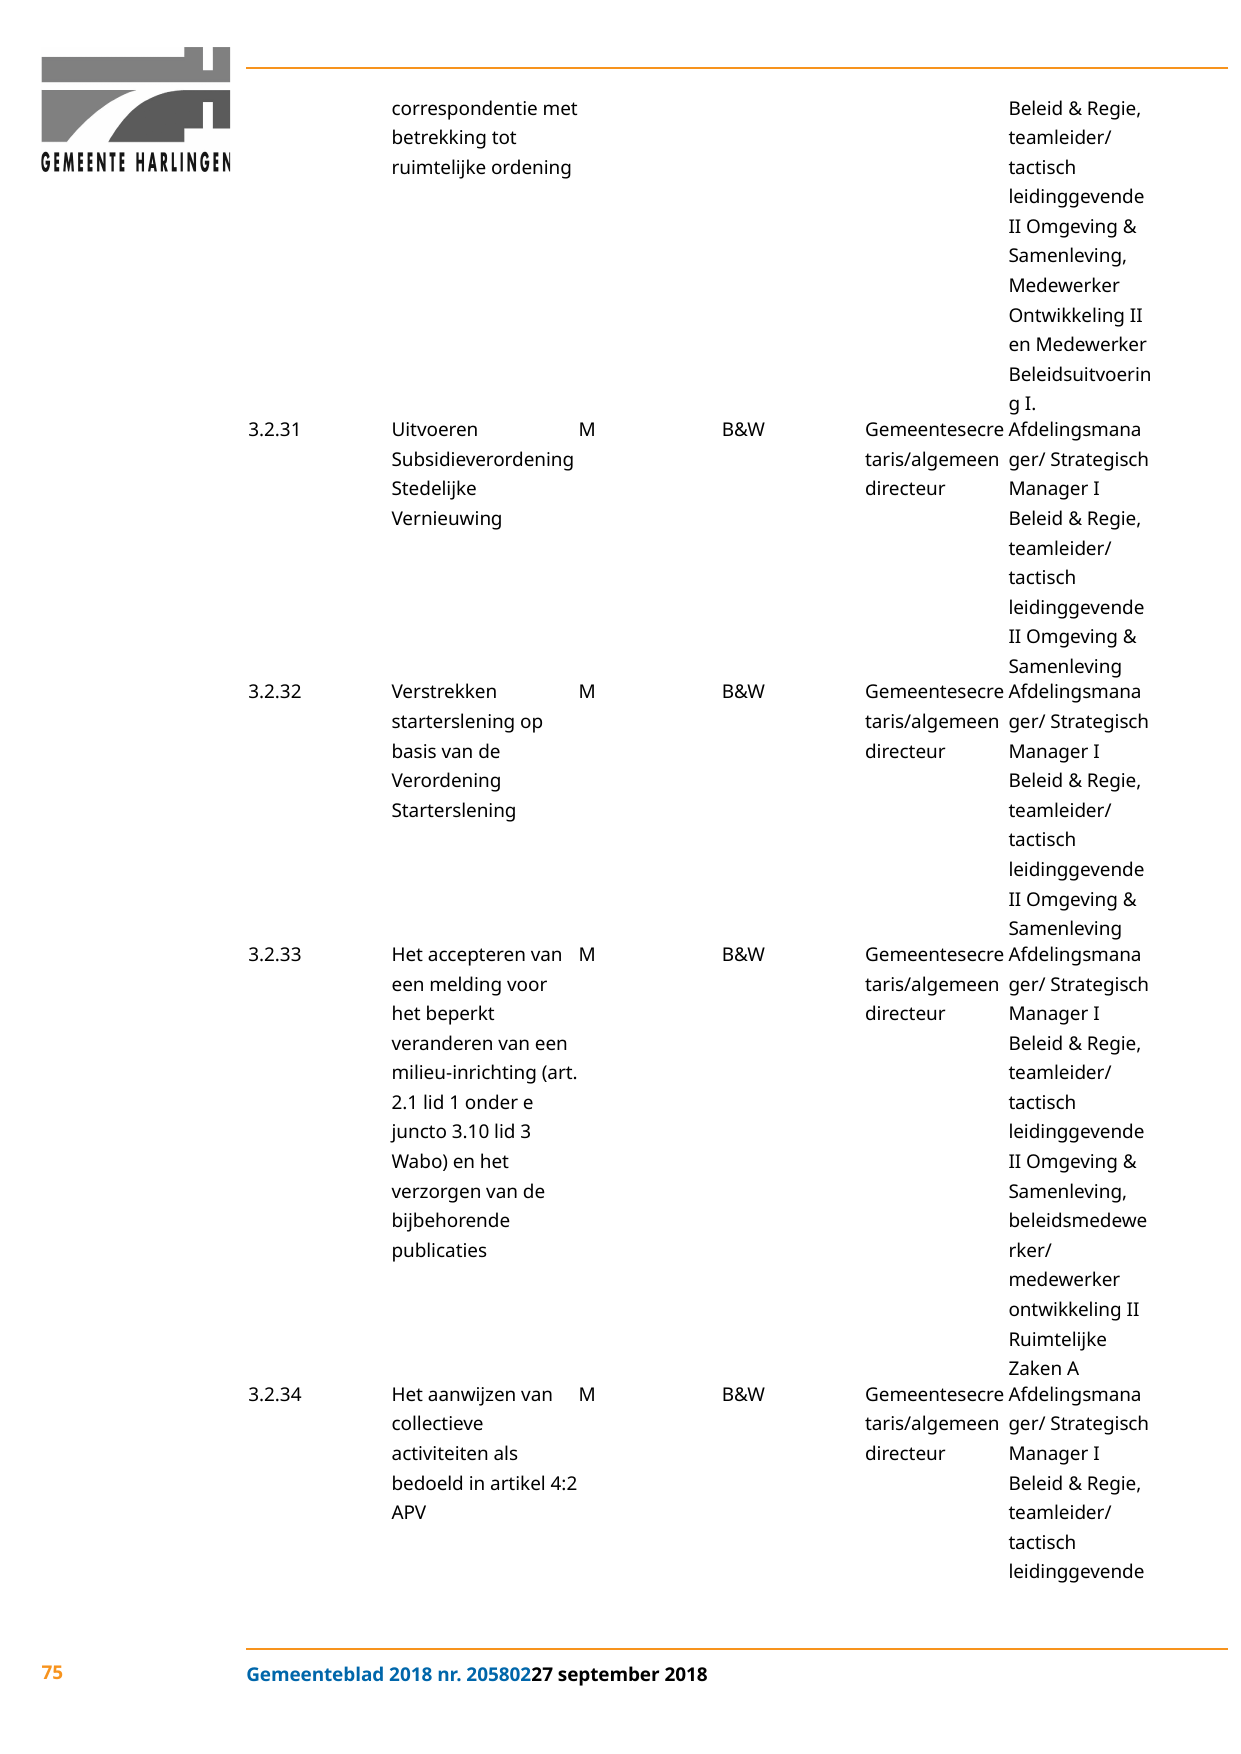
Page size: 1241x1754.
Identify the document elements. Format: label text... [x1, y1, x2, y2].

table_cell [722, 95, 865, 416]
table_cell Afdelingsmanager/ Strategisch Manager I Beleid & Regie, teamleider/ tactisch leidinggevende II Omgeving & Samenleving [1008, 416, 1152, 679]
table_cell Gemeentesecretaris/algemeen directeur [865, 941, 1008, 1381]
table_cell [865, 95, 1008, 416]
table_cell Gemeentesecretaris/algemeen directeur [865, 416, 1008, 679]
table_cell 3.2.32 [248, 679, 391, 941]
table_cell B&W [722, 941, 865, 1381]
table_cell 3.2.31 [248, 416, 391, 679]
table_cell Het aanwijzen van collectieve activiteiten als bedoeld in artikel 4:2 APV [391, 1381, 578, 1584]
picture [41, 47, 231, 172]
table_cell Afdelingsmanager/ Strategisch Manager I Beleid & Regie, teamleider/ tactisch leidinggevende II Omgeving & Samenleving [1008, 679, 1152, 941]
table_cell Afdelingsmanager/ Strategisch Manager I Beleid & Regie, teamleider/ tactisch leidinggevende [1008, 1381, 1152, 1584]
table_cell Het accepteren van een melding voor het beperkt veranderen van een milieu-inrichting (art. 2.1 lid 1 onder e juncto 3.10 lid 3 Wabo) en het verzorgen van de bijbehorende publicaties [391, 941, 578, 1381]
table_cell [248, 95, 391, 416]
table_cell Gemeentesecretaris/algemeen directeur [865, 679, 1008, 941]
table_cell [578, 95, 722, 416]
table_cell Gemeentesecretaris/algemeen directeur [865, 1381, 1008, 1584]
table_cell Beleid & Regie, teamleider/ tactisch leidinggevende II Omgeving & Samenleving, Medewerker Ontwikkeling II en Medewerker Beleidsuitvoering I. [1008, 95, 1152, 416]
table_cell 3.2.34 [248, 1381, 391, 1584]
table_cell 3.2.33 [248, 941, 391, 1381]
table_cell M [578, 1381, 722, 1584]
table_cell correspondentie met betrekking tot ruimtelijke ordening [391, 95, 578, 416]
table_cell M [578, 679, 722, 941]
table_cell Afdelingsmanager/ Strategisch Manager I Beleid & Regie, teamleider/ tactisch leidinggevende II Omgeving & Samenleving, beleidsmedewerker/ medewerker ontwikkeling II Ruimtelijke Zaken A [1008, 941, 1152, 1381]
table_cell M [578, 416, 722, 679]
table_cell Verstrekken starterslening op basis van de Verordening Starterslening [391, 679, 578, 941]
table_cell B&W [722, 416, 865, 679]
table_cell B&W [722, 679, 865, 941]
table_cell Uitvoeren Subsidieverordening Stedelijke Vernieuwing [391, 416, 578, 679]
table_cell M [578, 941, 722, 1381]
table_cell B&W [722, 1381, 865, 1584]
